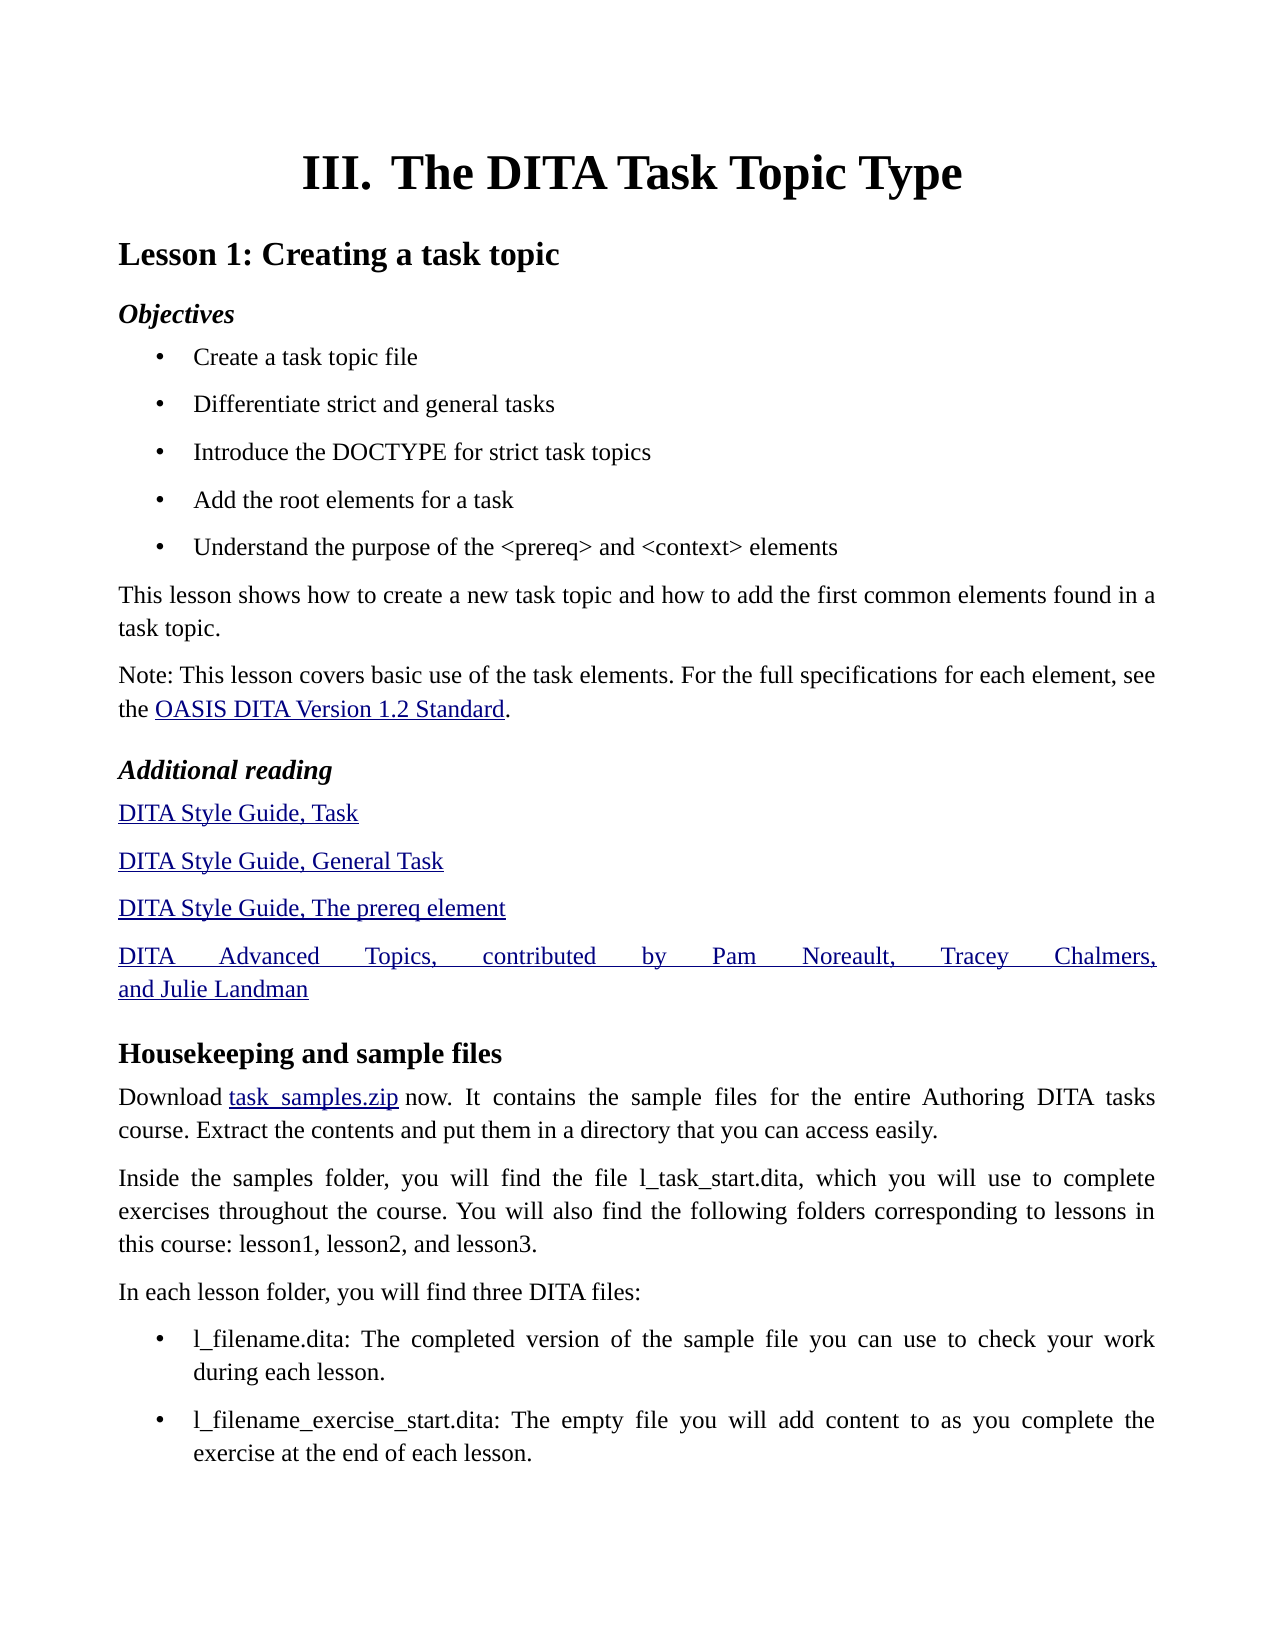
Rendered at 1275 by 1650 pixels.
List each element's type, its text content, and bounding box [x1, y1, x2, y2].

text Note: This lesson covers basic use of the task elements. For the full specifications for each element, see the OASIS DITA Version 1.2 Standard. [118, 661, 1157, 722]
list Add the root elements for a task [156, 485, 1157, 513]
text Inside the samples folder, you will find the file l_task_start.dita, which you will use to complete exercises throughout the course. You will also find the following folders corresponding to lessons in this course: lesson1, lesson2, and lesson3. [118, 1163, 1157, 1258]
text DITA Advanced Topics, contributed by Pam Noreault, Tracey Chalmers, [118, 941, 1157, 966]
text In each lesson folder, you will find three DITA files: [118, 1277, 1157, 1305]
list Create a task topic file [156, 342, 1157, 371]
text Download task_samples.zip now. It contains the sample files for the entire Authoring DITA tasks course. Extract the contents and put them in a directory that you can access easily. [118, 1082, 1157, 1144]
list l_filename.dita: The completed version of the sample file you can use to check your work during each lesson. [156, 1324, 1157, 1386]
subtitle Objectives [118, 298, 1157, 329]
list Understand the purpose of the <prereq> and <context> elements [156, 532, 1157, 561]
subtitle Additional reading [118, 754, 1157, 786]
list l_filename_exercise_start.dita: The empty file you will add content to as you complete the exercise at the end of each lesson. [156, 1405, 1157, 1467]
text This lesson shows how to create a new task topic and how to add the first common elements found in a task topic. [118, 580, 1157, 642]
list Introduce the DOCTYPE for strict task topics [156, 437, 1157, 466]
text DITA Style Guide, General Task [118, 846, 1157, 874]
text DITA Style Guide, Task [118, 798, 1157, 827]
subtitle Housekeeping and sample files [118, 1036, 1157, 1070]
subtitle The DITA Task Topic Type [178, 143, 1157, 201]
list Differentiate strict and general tasks [156, 389, 1157, 418]
subtitle Lesson 1: Creating a task topic [118, 234, 1157, 273]
text DITA Style Guide, The prereq element [118, 893, 1157, 922]
text and Julie Landman [118, 967, 1157, 1003]
